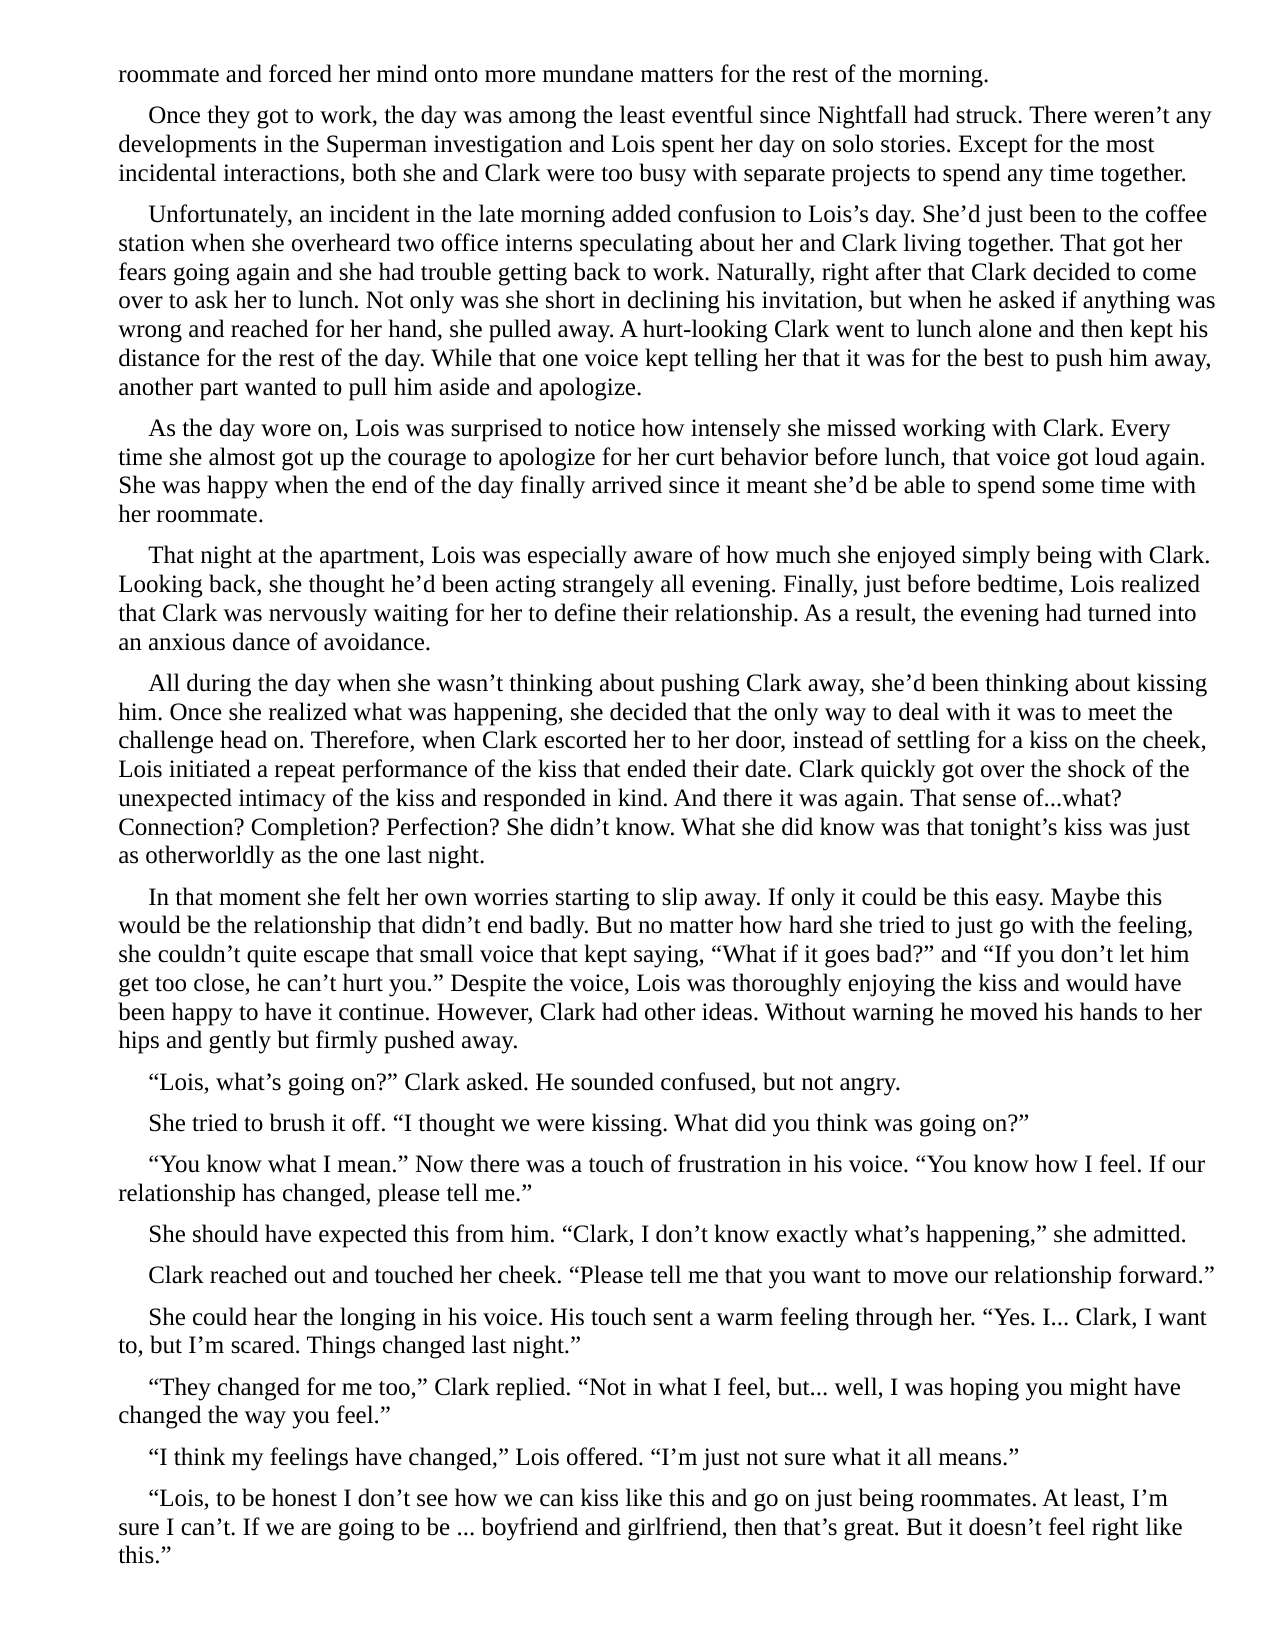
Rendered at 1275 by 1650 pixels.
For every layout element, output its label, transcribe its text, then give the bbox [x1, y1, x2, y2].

text Once they got to work, the day was among the least eventful since Nightfall had struck. There weren’t any developments in the Superman investigation and Lois spent her day on solo stories. Except for the most incidental interactions, both she and Clark were too busy with separate projects to spend any time together. [118, 100, 1216, 187]
text “Lois, what’s going on?” Clark asked. He sounded confused, but not angry. [118, 1067, 1216, 1095]
text Clark reached out and touched her cheek. “Please tell me that you want to move our relationship forward.” [118, 1260, 1216, 1289]
text “They changed for me too,” Clark replied. “Not in what I feel, but... well, I was hoping you might have changed the way you feel.” [118, 1372, 1216, 1429]
text She should have expected this from him. “Clark, I don’t know exactly what’s happening,” she admitted. [118, 1219, 1216, 1248]
text roommate and forced her mind onto more mundane matters for the rest of the morning. [118, 59, 1216, 88]
text All during the day when she wasn’t thinking about pushing Clark away, she’d been thinking about kissing him. Once she realized what was happening, she decided that the only way to deal with it was to meet the challenge head on. Therefore, when Clark escorted her to her door, instead of settling for a kiss on the cheek, Lois initiated a repeat performance of the kiss that ended their date. Clark quickly got over the shock of the unexpected intimacy of the kiss and responded in kind. And there it was again. That sense of...what? Connection? Completion? Perfection? She didn’t know. What she did know was that tonight’s kiss was just as otherworldly as the one last night. [118, 668, 1216, 869]
text She tried to brush it off. “I thought we were kissing. What did you think was going on?” [118, 1108, 1216, 1137]
text She could hear the longing in his voice. His touch sent a warm feeling through her. “Yes. I... Clark, I want to, but I’m scared. Things changed last night.” [118, 1302, 1216, 1359]
text “Lois, to be honest I don’t see how we can kiss like this and go on just being roommates. At least, I’m sure I can’t. If we are going to be ... boyfriend and girlfriend, then that’s great. But it doesn’t feel right like this.” [118, 1483, 1216, 1569]
text That night at the apartment, Lois was especially aware of how much she enjoyed simply being with Clark. Looking back, she thought he’d been acting strangely all evening. Finally, just before bedtime, Lois realized that Clark was nervously waiting for her to define their relationship. As a result, the evening had turned into an anxious dance of avoidance. [118, 540, 1216, 655]
text As the day wore on, Lois was surprised to notice how intensely she missed working with Clark. Every time she almost got up the courage to apologize for her curt behavior before lunch, that voice got loud again. She was happy when the end of the day finally arrived since it meant she’d be able to spend some time with her roommate. [118, 413, 1216, 528]
text “I think my feelings have changed,” Lois offered. “I’m just not sure what it all means.” [118, 1442, 1216, 1470]
text “You know what I mean.” Now there was a touch of frustration in his voice. “You know how I feel. If our relationship has changed, please tell me.” [118, 1149, 1216, 1207]
text Unfortunately, an incident in the late morning added confusion to Lois’s day. She’d just been to the coffee station when she overheard two office interns speculating about her and Clark living together. That got her fears going again and she had trouble getting back to work. Naturally, right after that Clark decided to come over to ask her to lunch. Not only was she short in declining his invitation, but when he asked if anything was wrong and reached for her hand, she pulled away. A hurt-looking Clark went to lunch alone and then kept his distance for the rest of the day. While that one voice kept telling her that it was for the best to push him away, another part wanted to pull him aside and apologize. [118, 199, 1216, 400]
text In that moment she felt her own worries starting to slip away. If only it could be this easy. Maybe this would be the relationship that didn’t end badly. But no matter how hard she tried to just go with the feeling, she couldn’t quite escape that small voice that kept saying, “What if it goes bad?” and “If you don’t let him get too close, he can’t hurt you.” Despite the voice, Lois was thoroughly enjoying the kiss and would have been happy to have it continue. However, Clark had other ideas. Without warning he moved his hands to her hips and gently but firmly pushed away. [118, 882, 1216, 1054]
